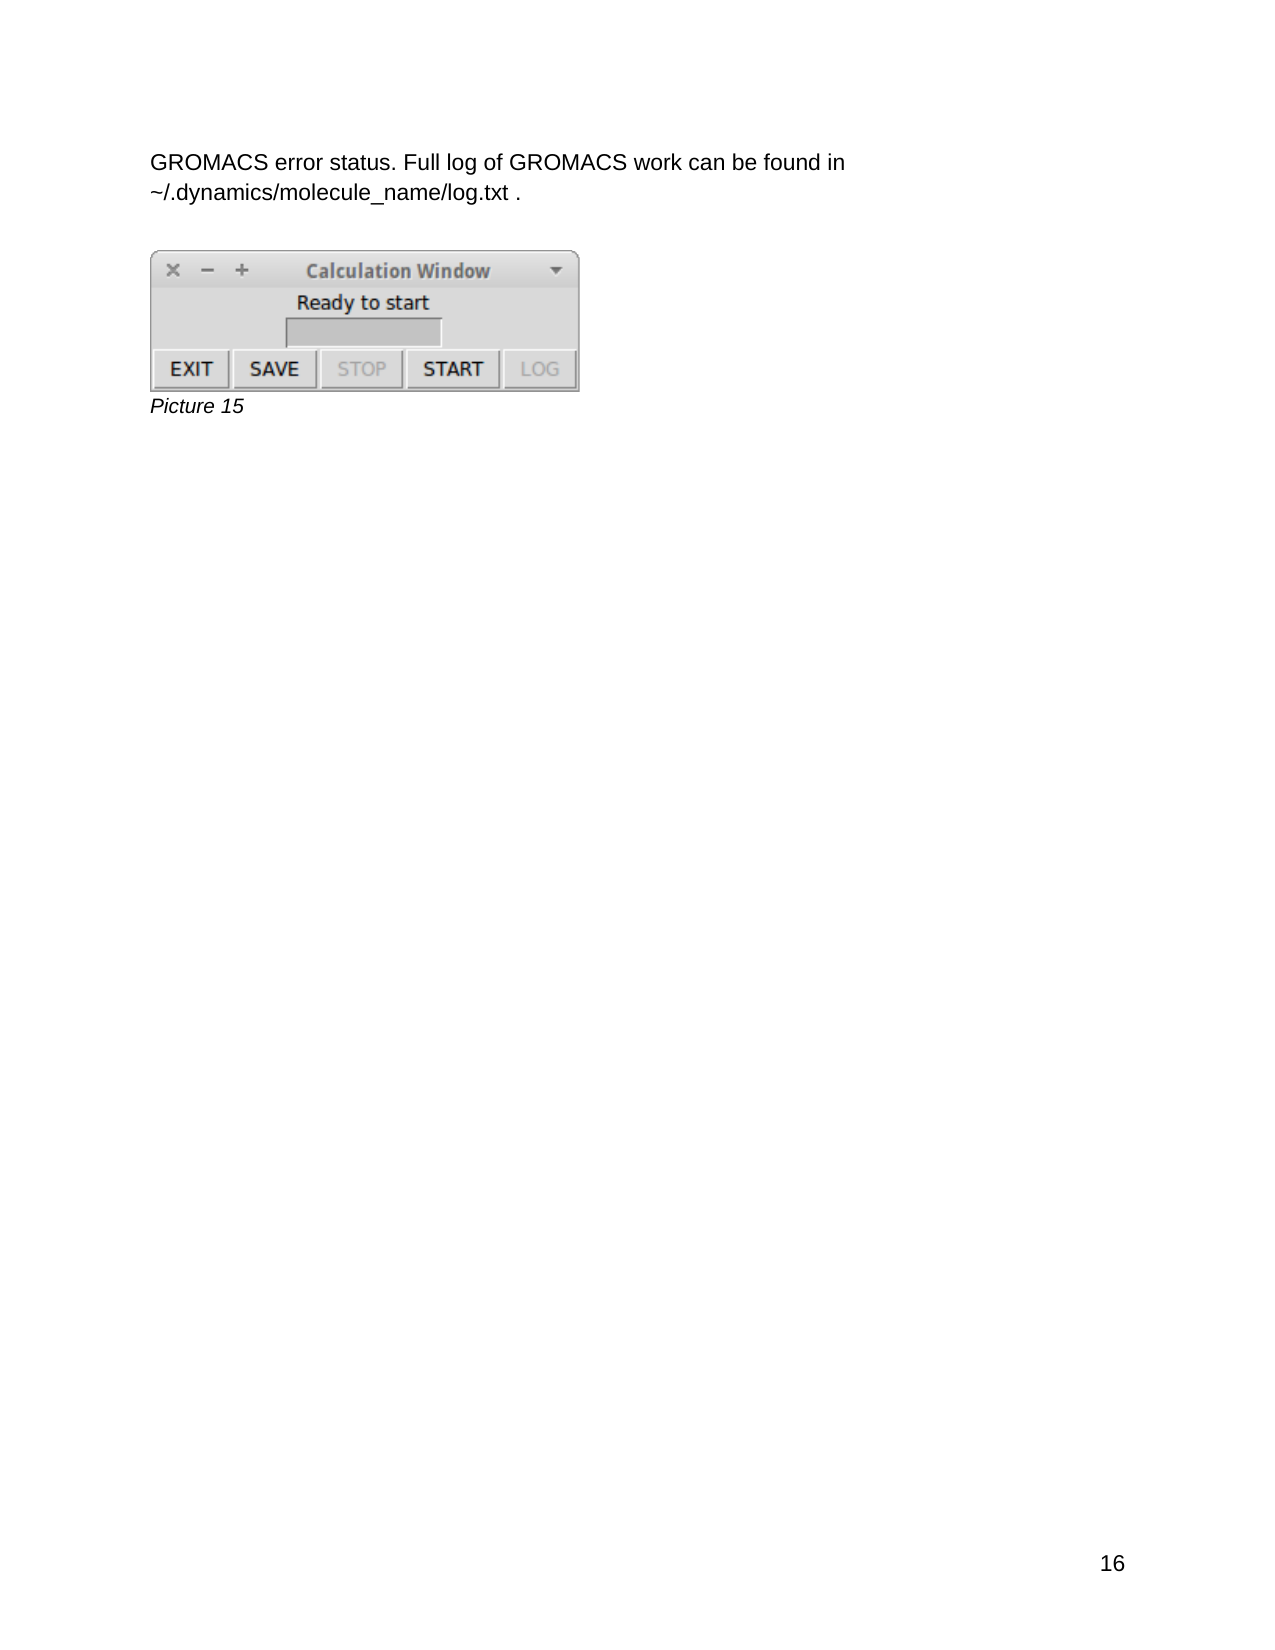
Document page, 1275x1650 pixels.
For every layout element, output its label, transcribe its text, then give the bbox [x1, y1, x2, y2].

picture [150, 250, 580, 392]
text GROMACS error status. Full log of GROMACS work can be found in ~/.dynamics/molecule_name/log.txt . [150, 150, 1125, 205]
text Picture 15 [150, 392, 580, 418]
